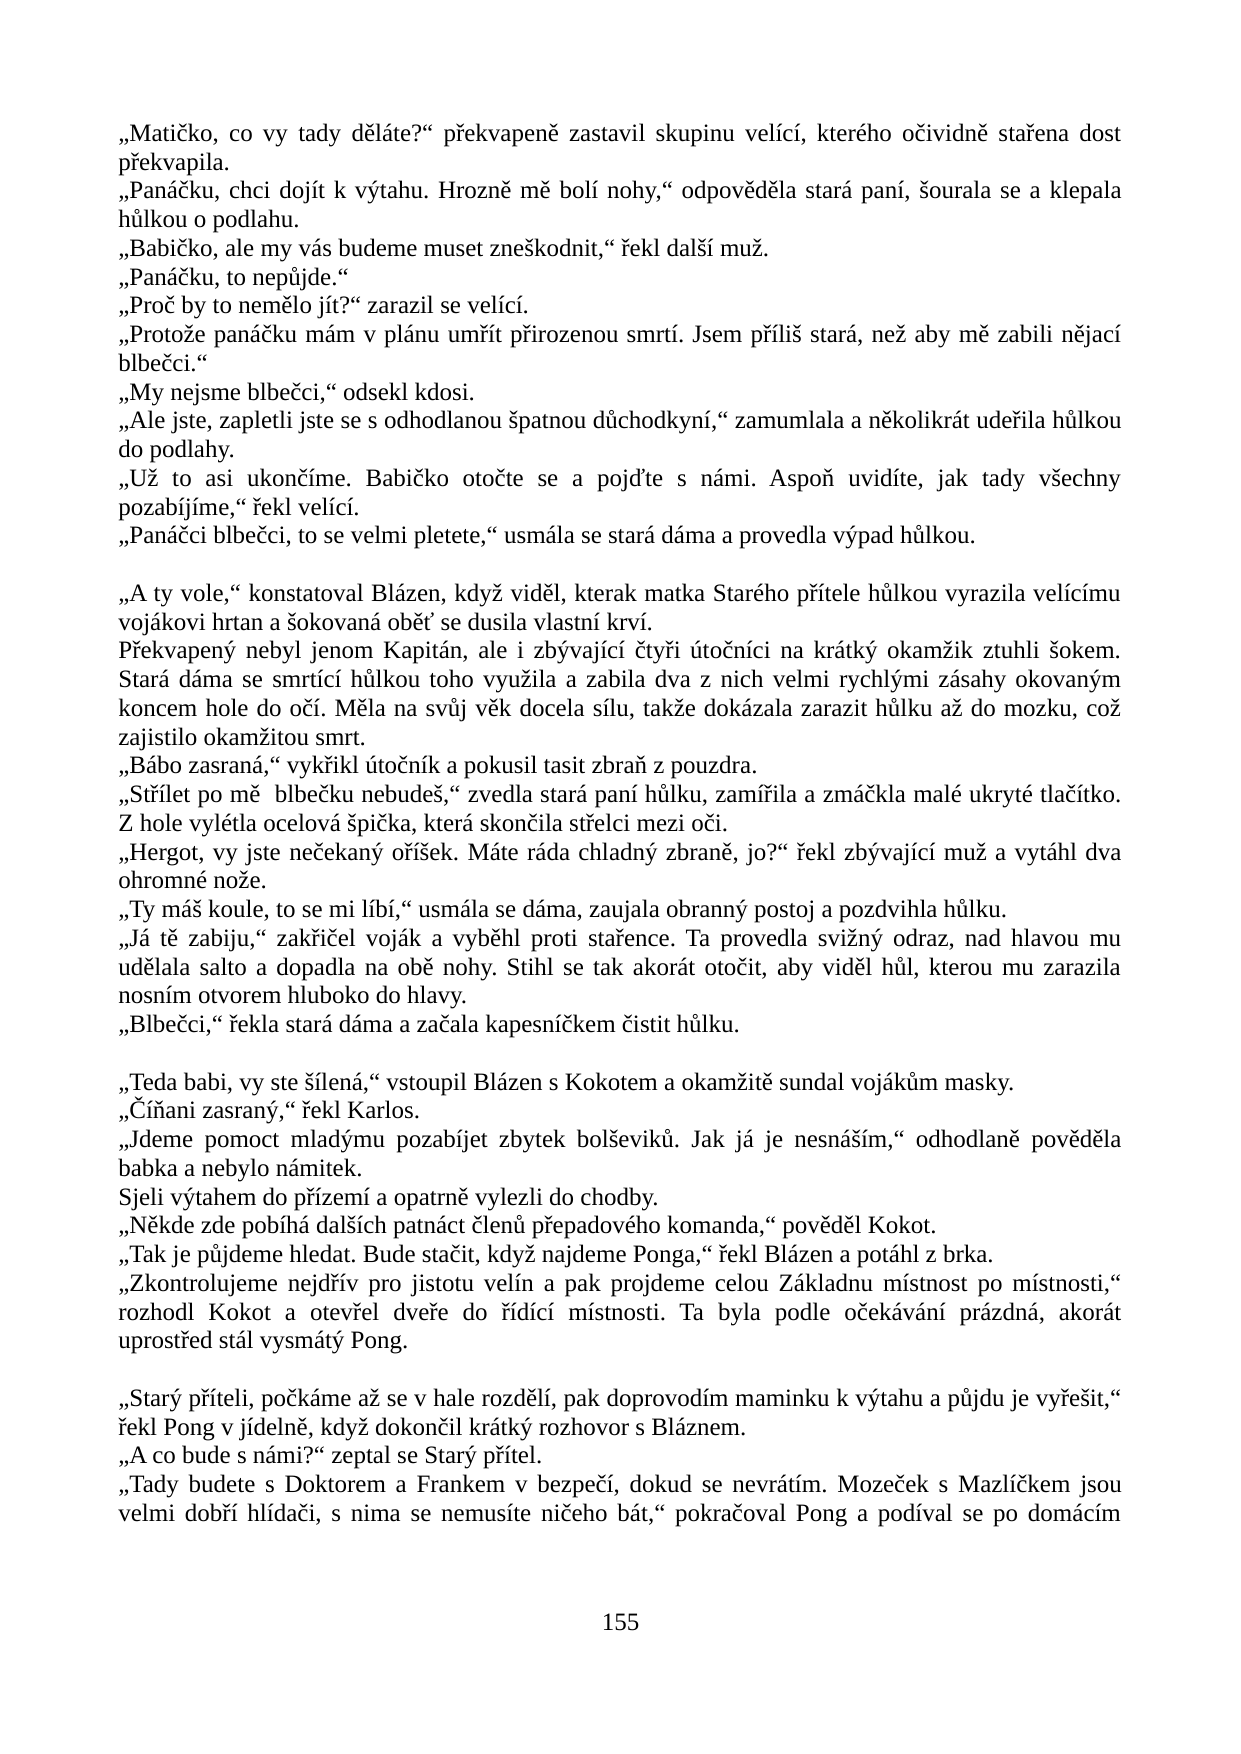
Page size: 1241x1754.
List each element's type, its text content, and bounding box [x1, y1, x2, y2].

text „Zkontrolujeme nejdřív pro jistotu velín a pak projdeme celou Základnu místnost po místnosti,“ rozhodl Kokot a otevřel dveře do řídící místnosti. Ta byla podle očekávání prázdná, akorát uprostřed stál vysmátý Pong. [118, 1268, 1122, 1354]
text „Panáčci blbečci, to se velmi pletete,“ usmála se stará dáma a provedla výpad hůlkou. [118, 521, 1122, 549]
text „Panáčku, to nepůjde.“ [118, 262, 1122, 291]
text „My nejsme blbečci,“ odsekl kdosi. [118, 377, 1122, 406]
text „Starý příteli, počkáme až se v hale rozdělí, pak doprovodím maminku k výtahu a půjdu je vyřešit,“ řekl Pong v jídelně, když dokončil krátký rozhovor s Bláznem. [118, 1383, 1122, 1441]
text Překvapený nebyl jenom Kapitán, ale i zbývající čtyři útočníci na krátký okamžik ztuhli šokem. Stará dáma se smrtící hůlkou toho využila a zabila dva z nich velmi rychlými zásahy okovaným koncem hole do očí. Měla na svůj věk docela sílu, takže dokázala zarazit hůlku až do mozku, což zajistilo okamžitou smrt. [118, 636, 1122, 751]
text „Hergot, vy jste nečekaný oříšek. Máte ráda chladný zbraně, jo?“ řekl zbývající muž a vytáhl dva ohromné nože. [118, 837, 1122, 894]
text Sjeli výtahem do přízemí a opatrně vylezli do chodby. [118, 1182, 1122, 1211]
text „Já tě zabiju,“ zakřičel voják a vyběhl proti stařence. Ta provedla svižný odraz, nad hlavou mu udělala salto a dopadla na obě nohy. Stihl se tak akorát otočit, aby viděl hůl, kterou mu zarazila nosním otvorem hluboko do hlavy. [118, 923, 1122, 1009]
text „Číňani zasraný,“ řekl Karlos. [118, 1096, 1122, 1124]
text „Ale jste, zapletli jste se s odhodlanou špatnou důchodkyní,“ zamumlala a několikrát udeřila hůlkou do podlahy. [118, 406, 1122, 463]
text „Panáčku, chci dojít k výtahu. Hrozně mě bolí nohy,“ odpověděla stará paní, šourala se a klepala hůlkou o podlahu. [118, 176, 1122, 233]
text „Střílet po mě blbečku nebudeš,“ zvedla stará paní hůlku, zamířila a zmáčkla malé ukryté tlačítko. Z hole vylétla ocelová špička, která skončila střelci mezi oči. [118, 779, 1122, 837]
text „Blbečci,“ řekla stará dáma a začala kapesníčkem čistit hůlku. [118, 1009, 1122, 1038]
text „Ty máš koule, to se mi líbí,“ usmála se dáma, zaujala obranný postoj a pozdvihla hůlku. [118, 894, 1122, 923]
text „Tak je půjdeme hledat. Bude stačit, když najdeme Ponga,“ řekl Blázen a potáhl z brka. [118, 1239, 1122, 1268]
text „Už to asi ukončíme. Babičko otočte se a pojďte s námi. Aspoň uvidíte, jak tady všechny pozabíjíme,“ řekl velící. [118, 463, 1122, 521]
text „Babičko, ale my vás budeme muset zneškodnit,“ řekl další muž. [118, 233, 1122, 262]
text „Někde zde pobíhá dalších patnáct členů přepadového komanda,“ pověděl Kokot. [118, 1211, 1122, 1239]
text „Bábo zasraná,“ vykřikl útočník a pokusil tasit zbraň z pouzdra. [118, 751, 1122, 779]
text „Tady budete s Doktorem a Frankem v bezpečí, dokud se nevrátím. Mozeček s Mazlíčkem jsou velmi dobří hlídači, s nima se nemusíte ničeho bát,“ pokračoval Pong a podíval se po domácím [118, 1469, 1122, 1527]
text „Teda babi, vy ste šílená,“ vstoupil Blázen s Kokotem a okamžitě sundal vojákům masky. [118, 1067, 1122, 1096]
text „Jdeme pomoct mladýmu pozabíjet zbytek bolševiků. Jak já je nesnáším,“ odhodlaně pověděla babka a nebylo námitek. [118, 1124, 1122, 1182]
text „Matičko, co vy tady děláte?“ překvapeně zastavil skupinu velící, kterého očividně stařena dost překvapila. [118, 118, 1122, 176]
text „Protože panáčku mám v plánu umřít přirozenou smrtí. Jsem příliš stará, než aby mě zabili nějací blbečci.“ [118, 319, 1122, 377]
text „A ty vole,“ konstatoval Blázen, když viděl, kterak matka Starého přítele hůlkou vyrazila velícímu vojákovi hrtan a šokovaná oběť se dusila vlastní krví. [118, 578, 1122, 636]
text „Proč by to nemělo jít?“ zarazil se velící. [118, 291, 1122, 319]
text „A co bude s námi?“ zeptal se Starý přítel. [118, 1441, 1122, 1469]
